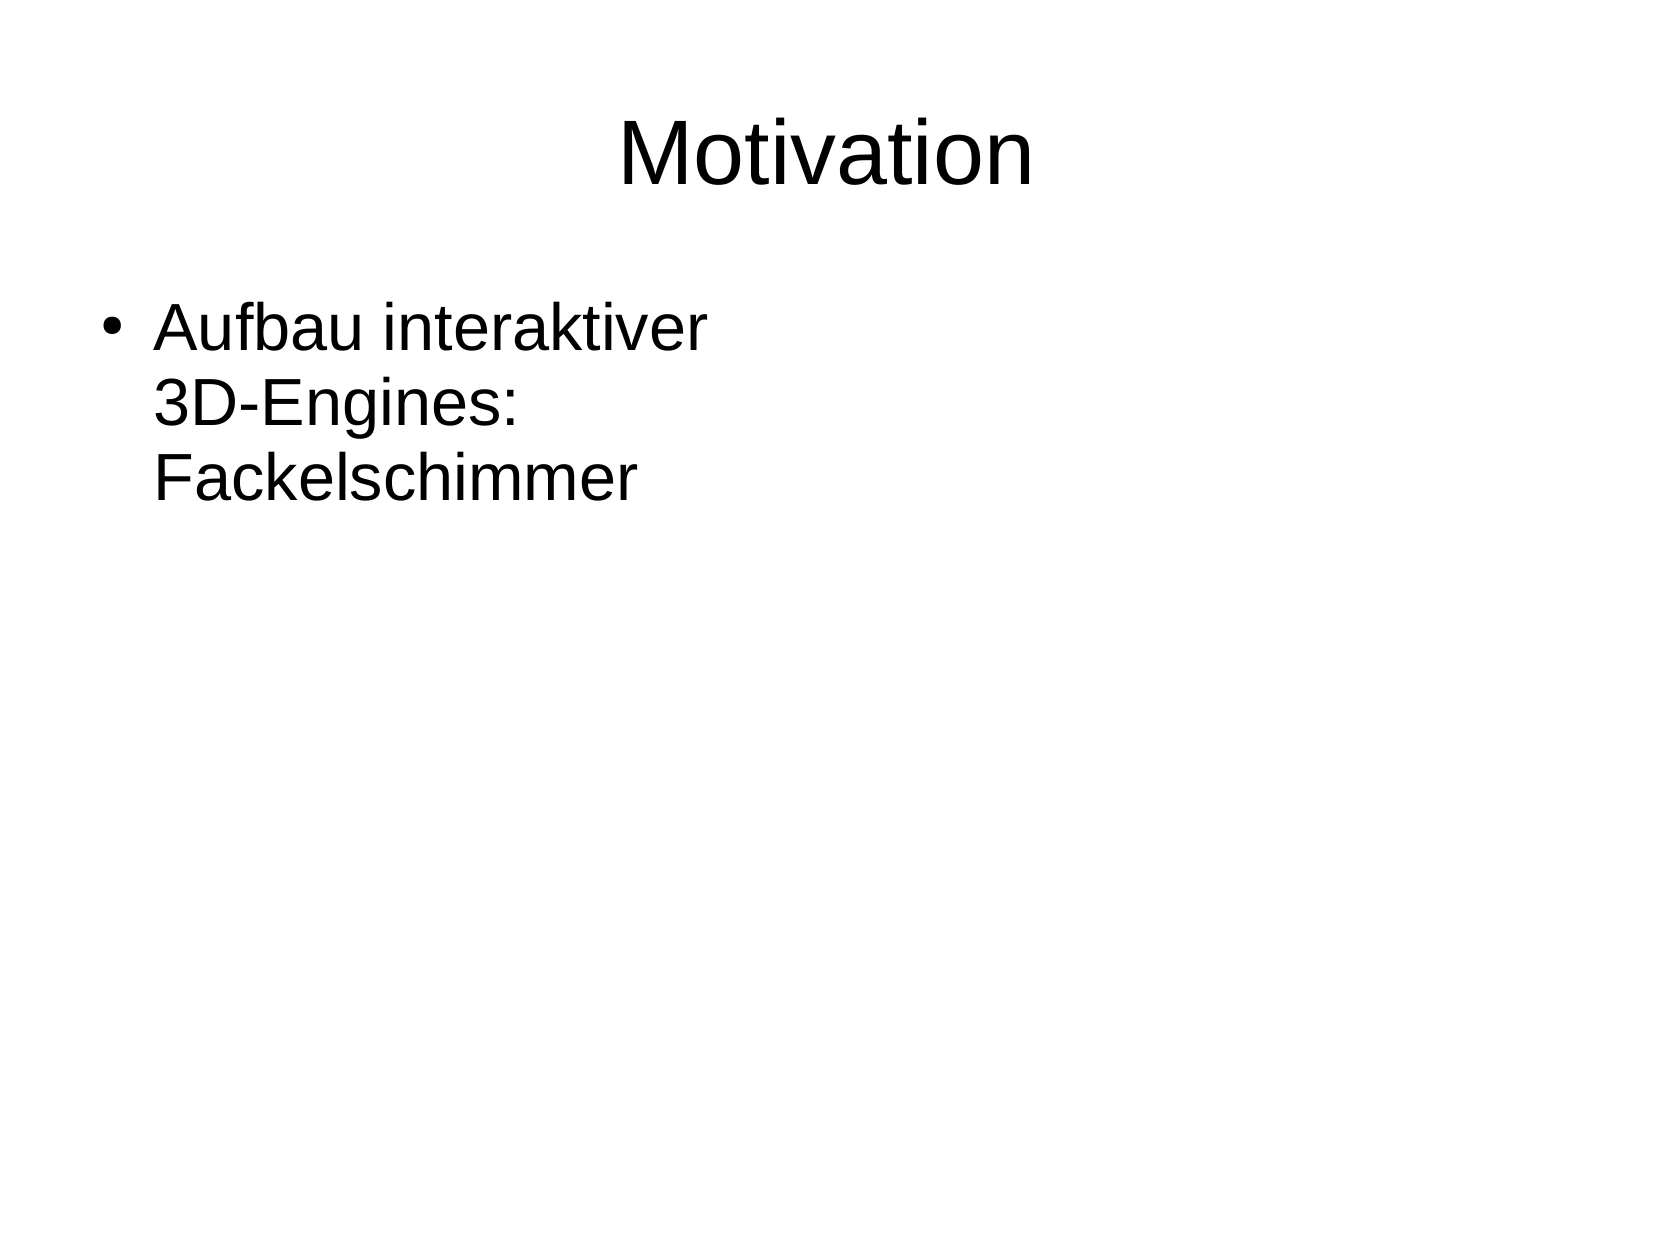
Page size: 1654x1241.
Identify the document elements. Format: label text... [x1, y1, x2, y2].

title Motivation [82, 49, 1571, 257]
list Aufbau interaktiver 3D-Engines: Fackelschimmer [82, 290, 809, 1094]
